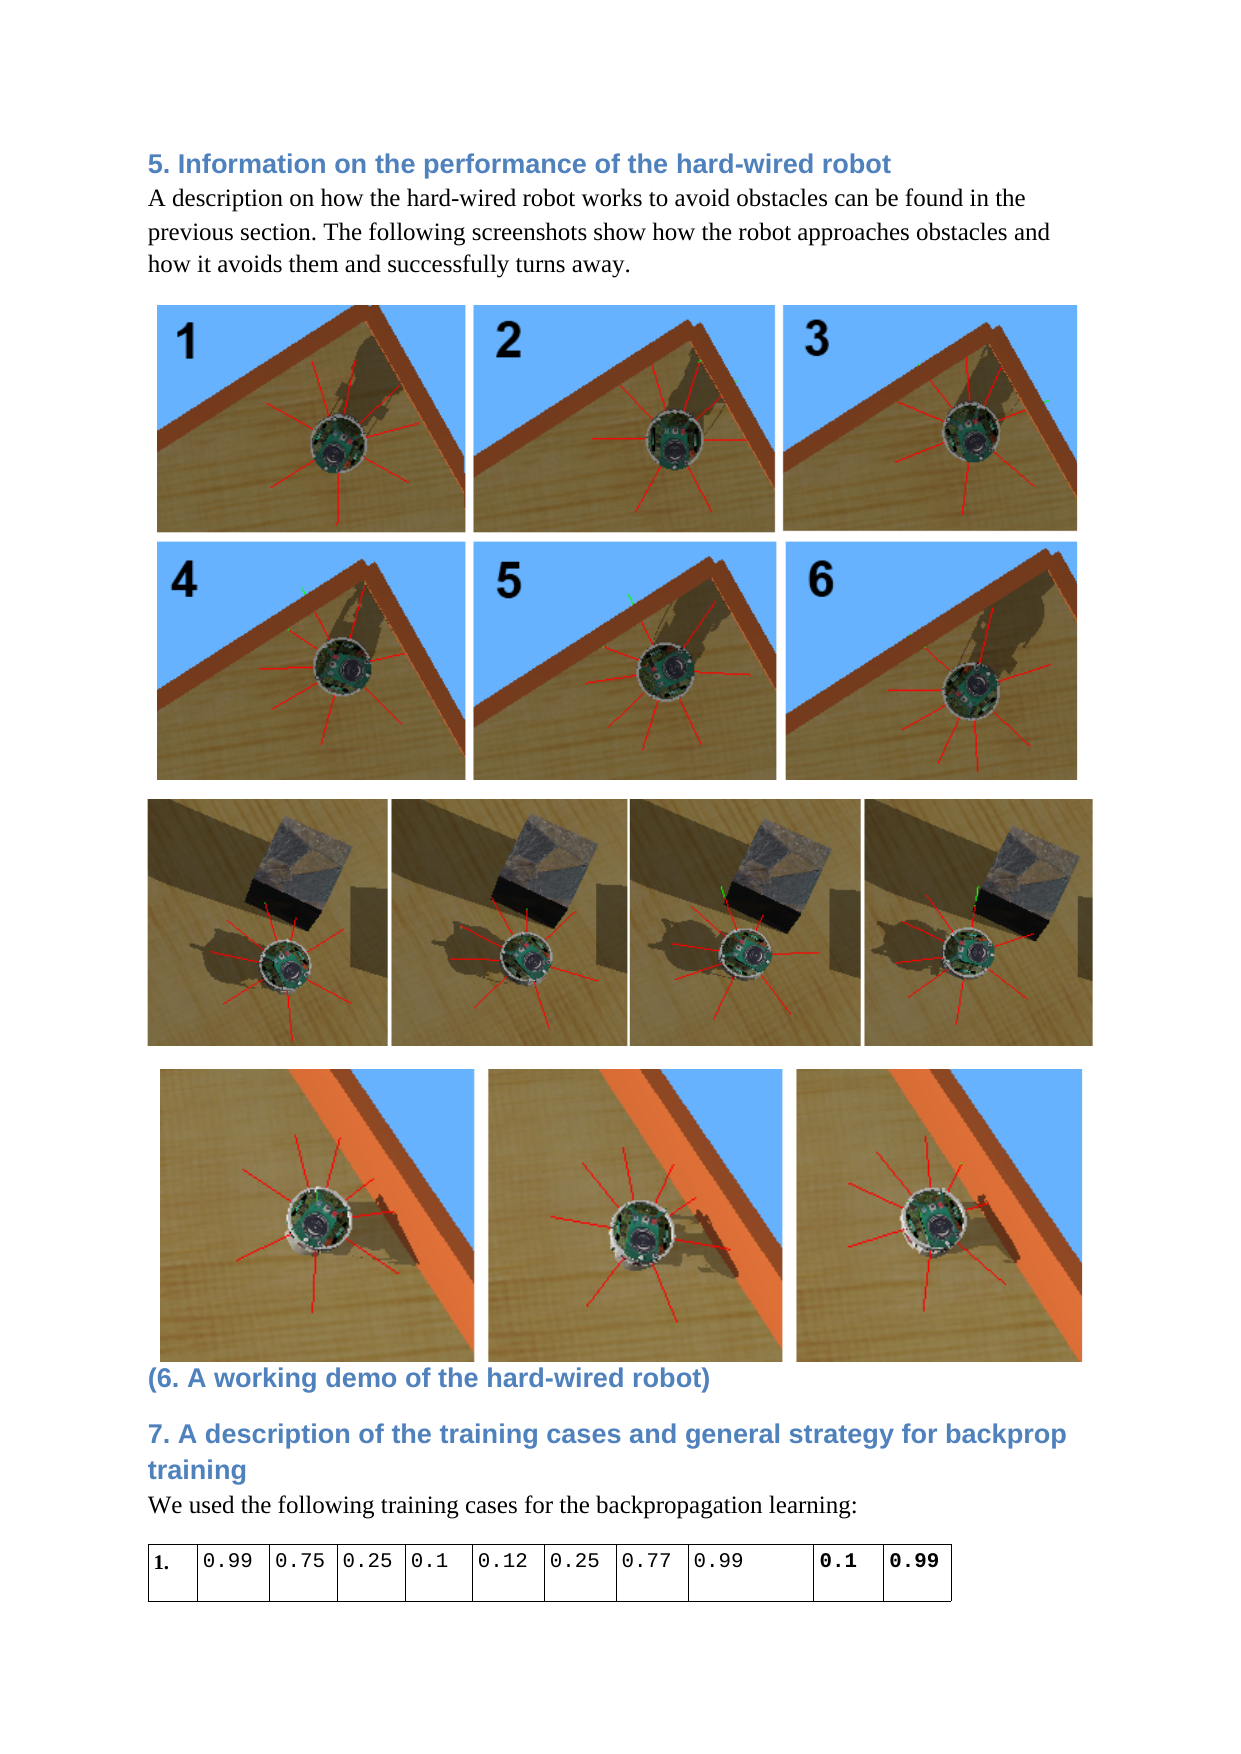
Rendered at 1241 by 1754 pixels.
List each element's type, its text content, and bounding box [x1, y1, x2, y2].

subtitle 5. Information on the performance of the hard-wired robot [148, 148, 1093, 179]
text A description on how the hard-wired robot works to avoid obstacles can be found in the previous section. The following screenshots show how the robot approaches obstacles and how it avoids them and successfully turns away. [148, 183, 1093, 278]
table_header 0.99 [198, 1545, 269, 1601]
subtitle 7. A description of the training cases and general strategy for backprop training [148, 1418, 1093, 1486]
table_header 0.25 [545, 1545, 616, 1601]
picture [157, 305, 1078, 780]
subtitle (6. A working demo of the hard-wired robot) [148, 1362, 1093, 1393]
picture [160, 1069, 1083, 1362]
table_header 0.99 [884, 1545, 951, 1601]
table_header 0.25 [338, 1545, 405, 1601]
table_header 0.77 [617, 1545, 688, 1601]
text We used the following training cases for the backpropagation learning: [148, 1490, 1093, 1519]
table_header 0.12 [473, 1545, 544, 1601]
table_header 0.1 [814, 1545, 883, 1601]
table_header 0.1 [406, 1545, 472, 1601]
table_header 1. [149, 1545, 197, 1601]
table_header 0.99 [689, 1545, 813, 1601]
table_header 0.75 [270, 1545, 337, 1601]
picture [147, 799, 1093, 1046]
